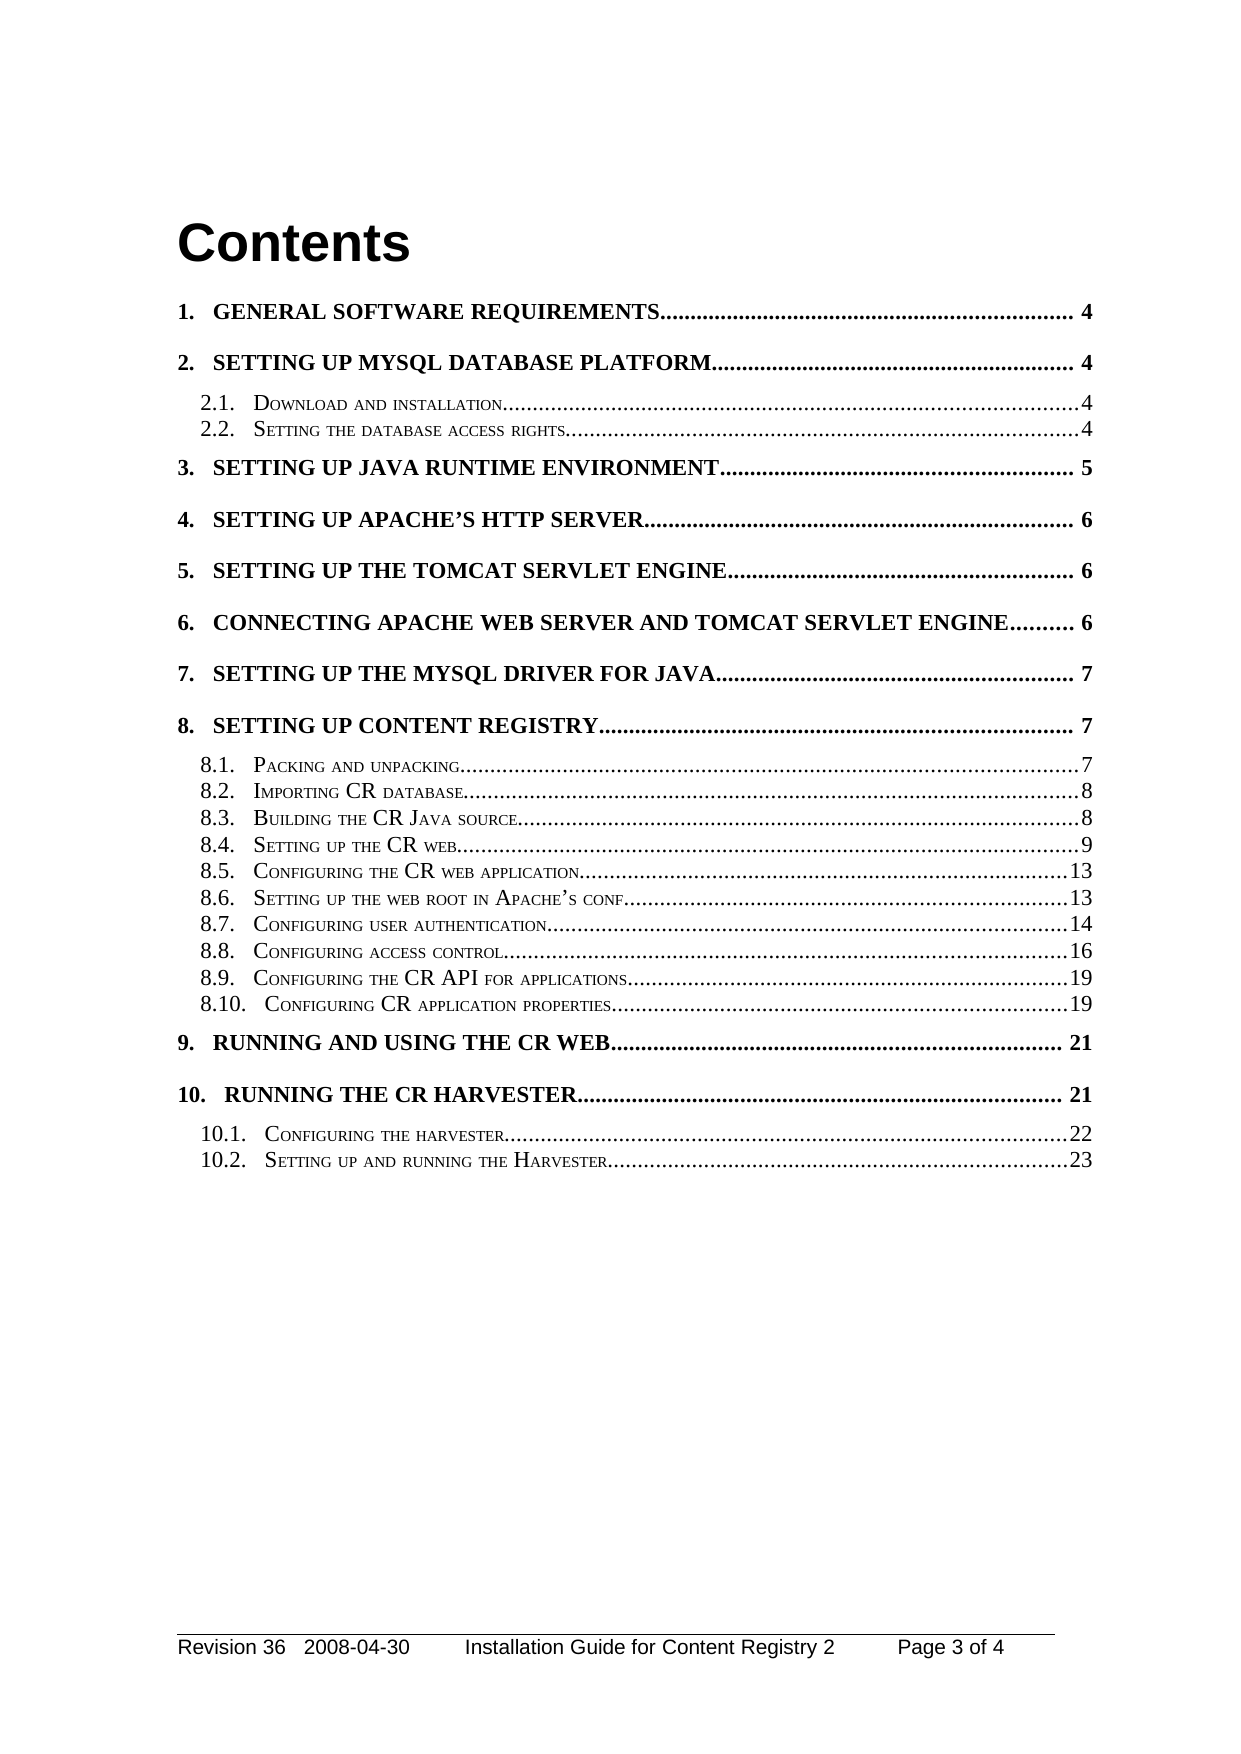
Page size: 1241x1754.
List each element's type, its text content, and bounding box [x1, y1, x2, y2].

subtitle Contents [177, 210, 1092, 273]
text 2. Setting up MySQL database platform 4 [177, 349, 1092, 376]
text 5. Setting up the Tomcat servlet engine 6 [177, 557, 1092, 584]
text 4. Setting up Apache’s HTTP server 6 [177, 506, 1092, 532]
text 2.2. Setting the database access rights 4 [200, 415, 1092, 441]
text 10.2. Setting up and running the Harvester 23 [200, 1146, 1092, 1173]
text 8.4. Setting up the CR web 9 [200, 831, 1092, 857]
text 8.6. Setting up the web root in Apache’s conf 13 [200, 884, 1092, 910]
text 8. Setting up Content Registry 7 [177, 712, 1092, 738]
text 10.1. Configuring the harvester 22 [200, 1119, 1092, 1146]
text 1. General software requirements 4 [177, 298, 1092, 324]
text 9. Running and using the CR web 21 [177, 1029, 1092, 1056]
text 8.7. Configuring user authentication 14 [200, 910, 1092, 937]
text 6. Connecting Apache web server and Tomcat servlet engine 6 [177, 609, 1092, 635]
text 8.8. Configuring access control 16 [200, 937, 1092, 963]
text 10. Running the CR Harvester 21 [177, 1081, 1092, 1107]
text 8.5. Configuring the CR web application 13 [200, 857, 1092, 884]
text 8.3. Building the CR Java source 8 [200, 804, 1092, 831]
text 8.9. Configuring the CR API for applications 19 [200, 963, 1092, 990]
text 8.10. Configuring CR application properties 19 [200, 990, 1092, 1016]
text 3. Setting up Java Runtime Environment 5 [177, 454, 1092, 481]
text 2.1. Download and installation 4 [200, 388, 1092, 415]
text 7. Setting up the MySQL driver for Java 7 [177, 660, 1092, 687]
text 8.1. Packing and unpacking 7 [200, 751, 1092, 777]
text 8.2. Importing CR database 8 [200, 777, 1092, 804]
